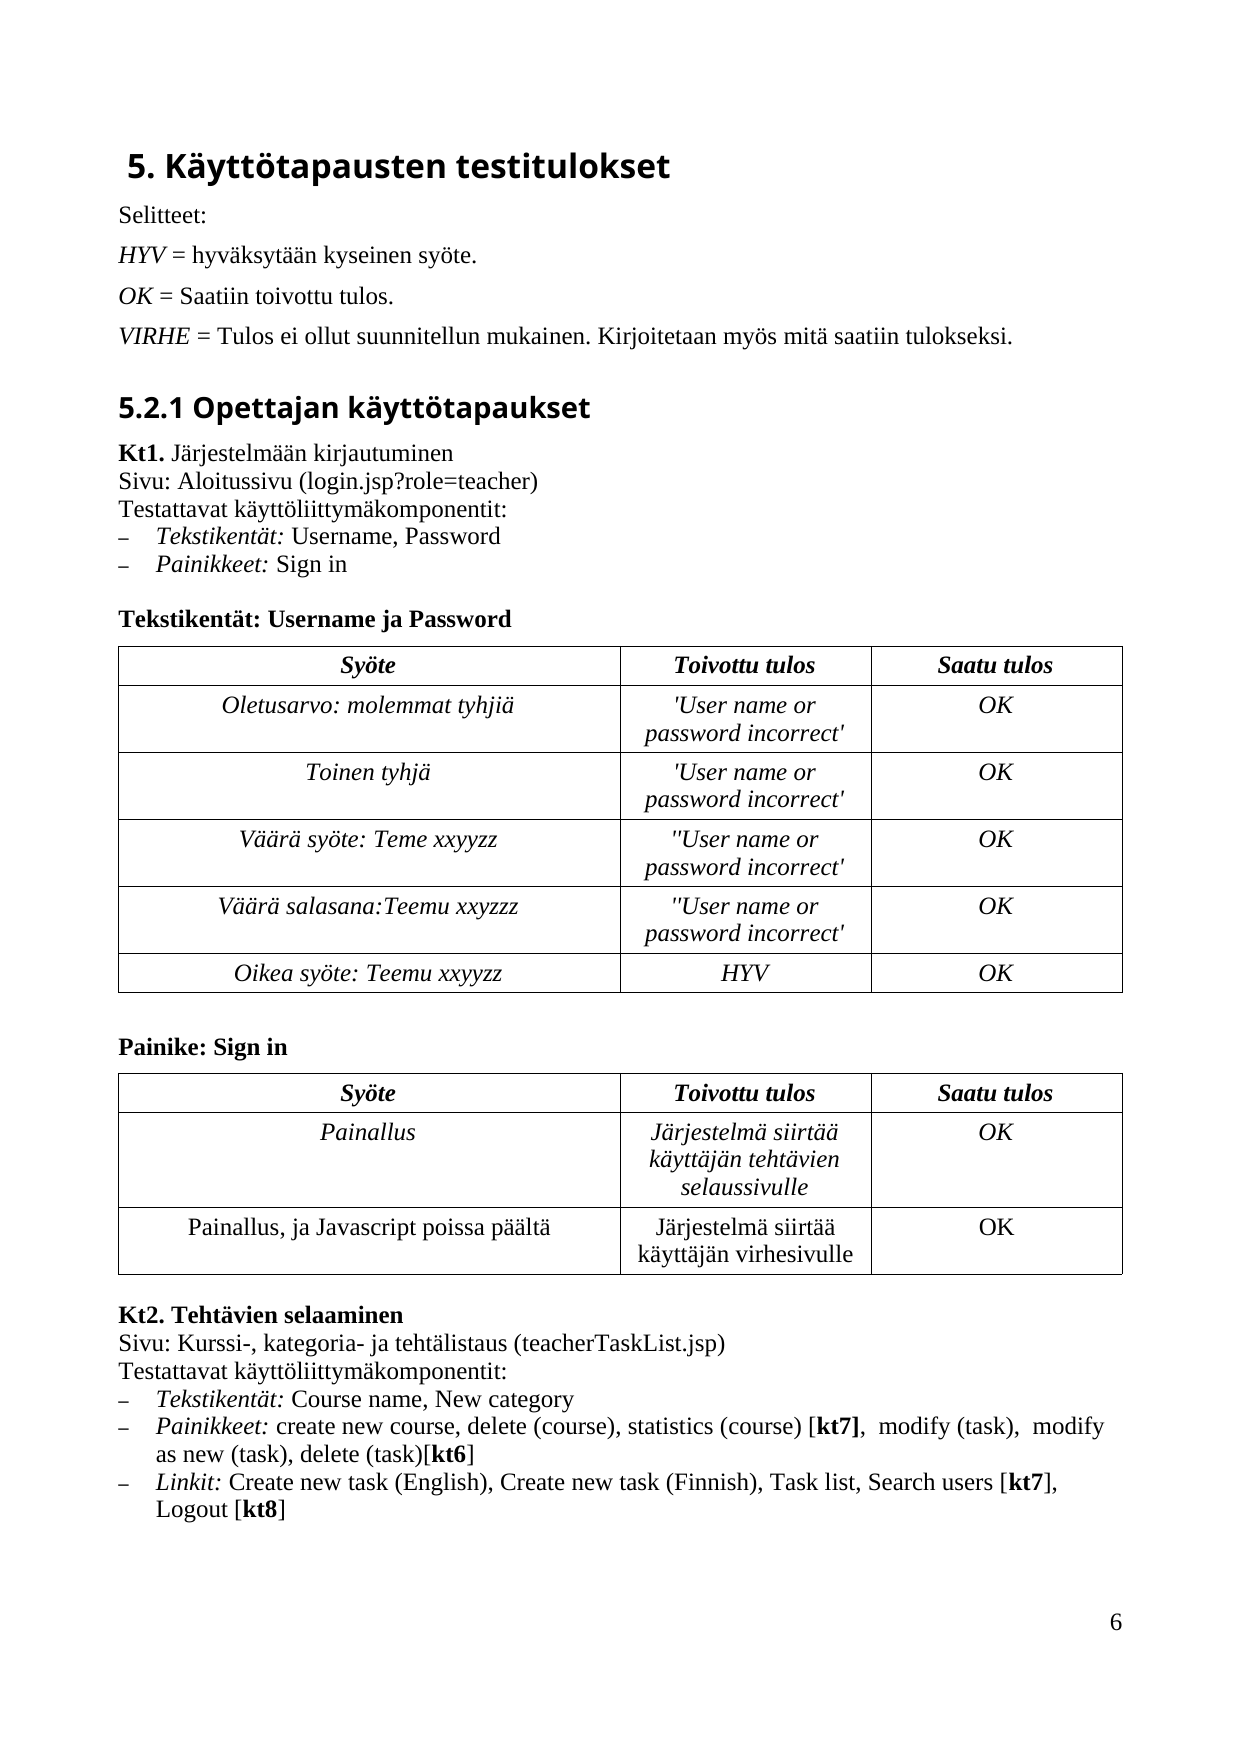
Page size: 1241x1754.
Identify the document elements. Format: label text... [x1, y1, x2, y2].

table_header Syöte [119, 1074, 620, 1112]
table_cell Väärä salasana:Teemu xxyzzz [119, 887, 620, 953]
text Testattavat käyttöliittymäkomponentit: [118, 495, 1122, 522]
text Sivu: Kurssi-, kategoria- ja tehtälistaus (teacherTaskList.jsp) [118, 1329, 1122, 1357]
text Kt1. Järjestelmään kirjautuminen [118, 439, 1122, 467]
table_cell ''User name or password incorrect' [621, 887, 871, 953]
table_cell Väärä syöte: Teme xxyyzz [119, 820, 620, 886]
table_header Saatu tulos [872, 647, 1122, 685]
text VIRHE = Tulos ei ollut suunnitellun mukainen. Kirjoitetaan myös mitä saatiin tulokseksi. [118, 322, 1122, 350]
subtitle 5.2.1 Opettajan käyttötapaukset [118, 387, 1122, 427]
list Tekstikentät: Course name, New category [118, 1385, 1122, 1412]
text Painike: Sign in [118, 1033, 1122, 1060]
list Painikkeet: create new course, delete (course), statistics (course) [kt7], modify (task), modify as new (task), delete (task)[kt6] [118, 1412, 1122, 1468]
table_cell Oikea syöte: Teemu xxyyzz [119, 954, 620, 992]
table_cell OK [872, 1113, 1122, 1207]
table_cell HYV [621, 954, 871, 992]
table_header Toivottu tulos [621, 1074, 871, 1112]
subtitle 5. Käyttötapausten testitulokset [118, 143, 1122, 189]
table_cell Painallus, ja Javascript poissa päältä [119, 1208, 620, 1274]
text Selitteet: [118, 201, 1122, 229]
text Kt2. Tehtävien selaaminen [118, 1302, 1122, 1329]
table_header Syöte [119, 647, 620, 685]
text OK = Saatiin toivottu tulos. [118, 282, 1122, 309]
table_cell OK [872, 887, 1122, 953]
table_header Saatu tulos [872, 1074, 1122, 1112]
table_header Toivottu tulos [621, 647, 871, 685]
list Tekstikentät: Username, Password [118, 522, 1122, 550]
list Painikkeet: Sign in [118, 550, 1122, 578]
text HYV = hyväksytään kyseinen syöte. [118, 242, 1122, 269]
table_cell Toinen tyhjä [119, 753, 620, 819]
table_cell ''User name or password incorrect' [621, 820, 871, 886]
table_cell Järjestelmä siirtää käyttäjän tehtävien selaussivulle [621, 1113, 871, 1207]
text Sivu: Aloitussivu (login.jsp?role=teacher) [118, 467, 1122, 495]
list Linkit: Create new task (English), Create new task (Finnish), Task list, Search users [kt7], Logout [kt8] [118, 1468, 1122, 1523]
table_cell Oletusarvo: molemmat tyhjiä [119, 686, 620, 752]
table_cell 'User name or password incorrect' [621, 753, 871, 819]
text Tekstikentät: Username ja Password [118, 606, 1122, 633]
table_cell OK [872, 1208, 1122, 1274]
table_cell 'User name or password incorrect' [621, 686, 871, 752]
table_cell OK [872, 954, 1122, 992]
table_cell Painallus [119, 1113, 620, 1207]
table_cell Järjestelmä siirtää käyttäjän virhesivulle [621, 1208, 871, 1274]
text Testattavat käyttöliittymäkomponentit: [118, 1357, 1122, 1385]
table_cell OK [872, 753, 1122, 819]
table_cell OK [872, 686, 1122, 752]
table_cell OK [872, 820, 1122, 886]
